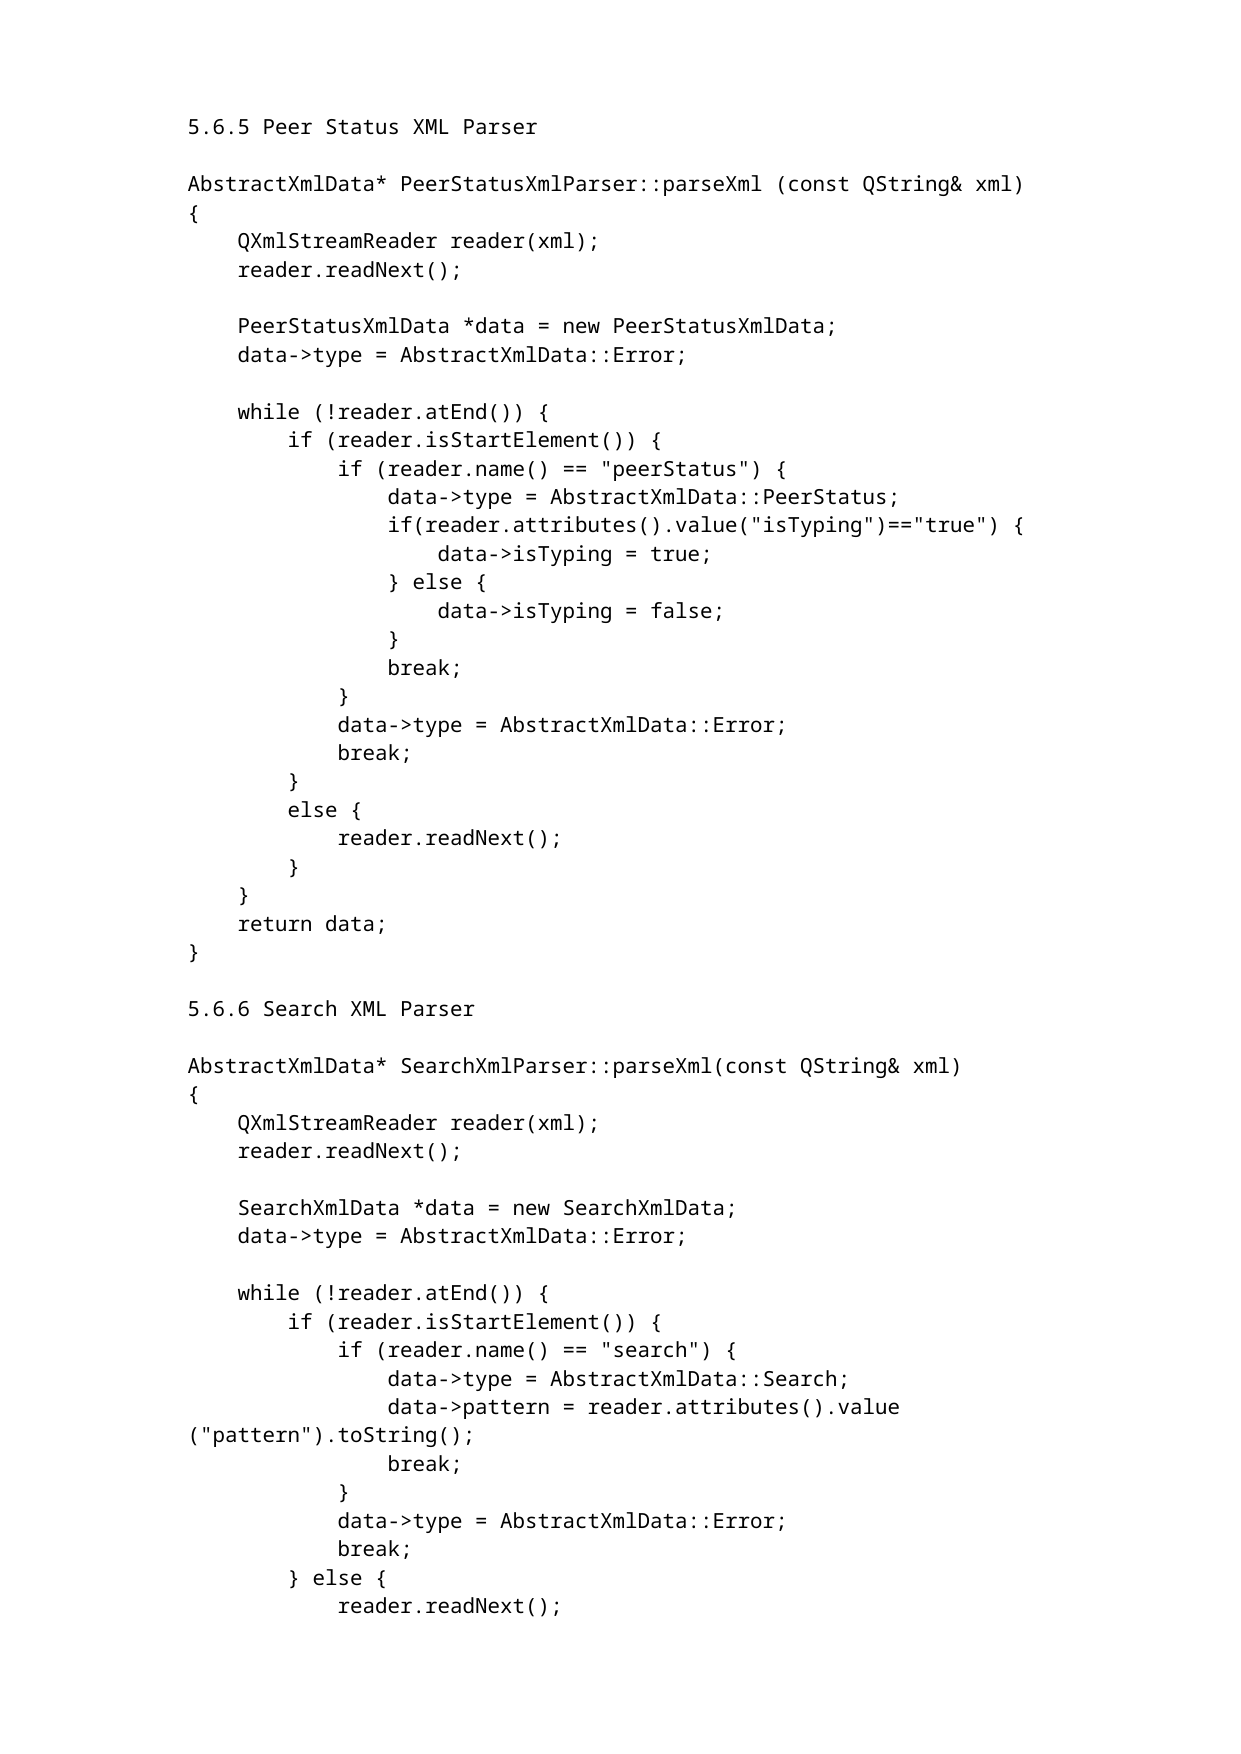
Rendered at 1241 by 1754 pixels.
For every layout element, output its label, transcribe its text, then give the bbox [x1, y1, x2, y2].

text reader.readNext(); [187, 255, 1091, 283]
text while (!reader.atEnd()) { [187, 397, 1091, 425]
text reader.readNext(); [187, 1591, 1091, 1620]
text break; [187, 1449, 1091, 1477]
text data->type = AbstractXmlData::Error; [187, 340, 1091, 368]
text 5.6.5 Peer Status XML Parser [187, 112, 1091, 141]
text } else { [187, 1563, 1091, 1591]
text } else { [187, 567, 1091, 596]
text else { [187, 795, 1091, 823]
text if (reader.name() == "peerStatus") { [187, 454, 1091, 482]
text QXmlStreamReader reader(xml); [187, 226, 1091, 255]
text { [187, 1079, 1091, 1108]
text return data; [187, 909, 1091, 937]
text SearchXmlData *data = new SearchXmlData; [187, 1193, 1091, 1222]
text data->type = AbstractXmlData::Error; [187, 710, 1091, 738]
text if (reader.name() == "search") { [187, 1335, 1091, 1364]
text if(reader.attributes().value("isTyping")=="true") { [187, 511, 1091, 539]
text data->type = AbstractXmlData::Error; [187, 1506, 1091, 1534]
text } [187, 880, 1091, 909]
text } [187, 624, 1091, 653]
text { [187, 198, 1091, 226]
text if (reader.isStartElement()) { [187, 425, 1091, 454]
text AbstractXmlData* SearchXmlParser::parseXml(const QString& xml) [187, 1051, 1091, 1079]
text PeerStatusXmlData *data = new PeerStatusXmlData; [187, 312, 1091, 340]
text break; [187, 1534, 1091, 1563]
text data->type = AbstractXmlData::Search; [187, 1364, 1091, 1392]
text } [187, 852, 1091, 880]
text data->type = AbstractXmlData::Error; [187, 1222, 1091, 1250]
text data->type = AbstractXmlData::PeerStatus; [187, 482, 1091, 511]
text AbstractXmlData* PeerStatusXmlParser::parseXml (const QString& xml) [187, 169, 1091, 198]
text data->pattern = reader.attributes().value ("pattern").toString(); [187, 1392, 1091, 1449]
text data->isTyping = true; [187, 539, 1091, 567]
text break; [187, 738, 1091, 767]
text } [187, 1477, 1091, 1506]
text while (!reader.atEnd()) { [187, 1278, 1091, 1307]
text reader.readNext(); [187, 823, 1091, 852]
text QXmlStreamReader reader(xml); [187, 1108, 1091, 1136]
text break; [187, 653, 1091, 681]
text } [187, 767, 1091, 795]
text } [187, 681, 1091, 710]
text reader.readNext(); [187, 1136, 1091, 1165]
text 5.6.6 Search XML Parser [187, 994, 1091, 1022]
text } [187, 937, 1091, 966]
text if (reader.isStartElement()) { [187, 1307, 1091, 1335]
text data->isTyping = false; [187, 596, 1091, 624]
